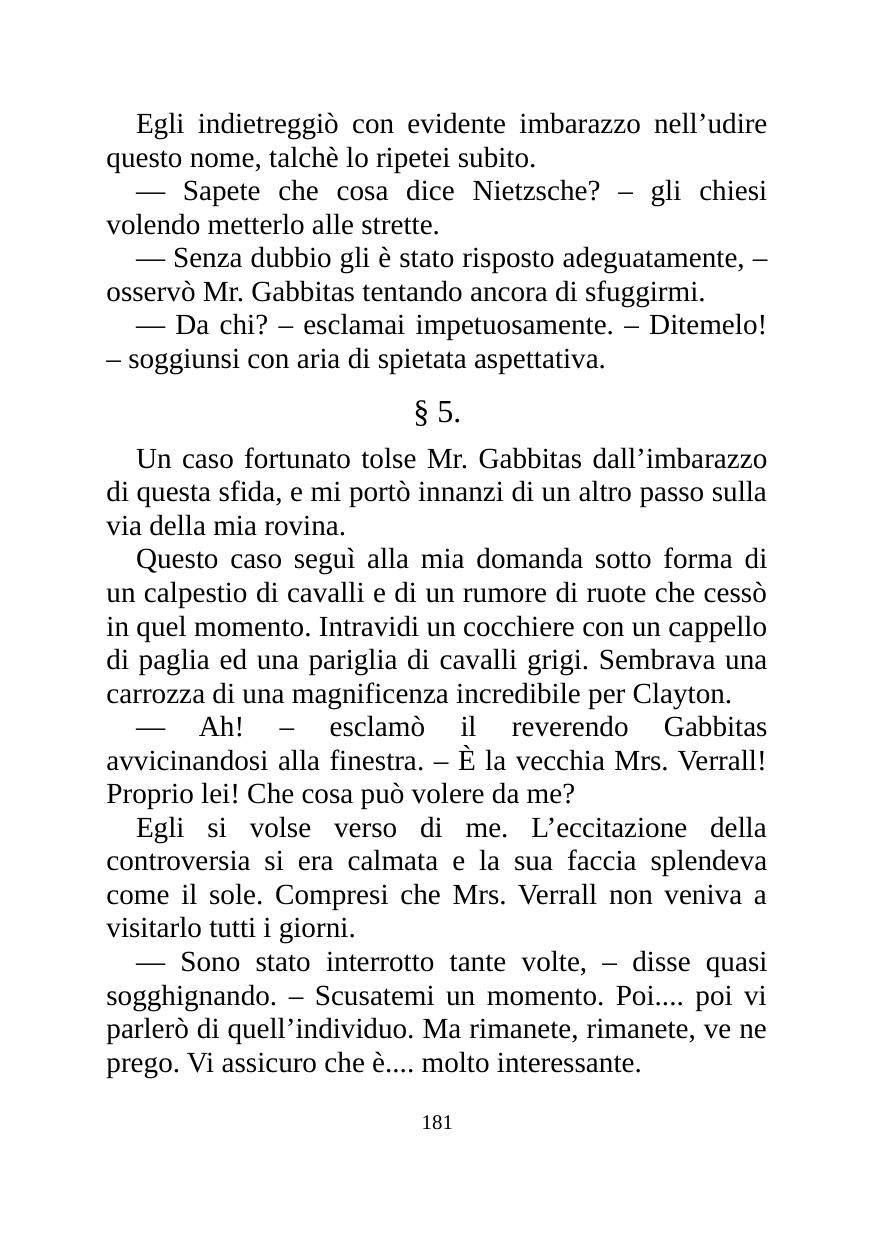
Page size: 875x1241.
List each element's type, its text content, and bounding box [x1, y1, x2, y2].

text Un caso fortunato tolse Mr. Gabbitas dall’imbarazzo di questa sfida, e mi portò innanzi di un altro passo sulla via della mia rovina. [106, 441, 768, 542]
subtitle § 5. [106, 392, 768, 429]
text Questo caso seguì alla mia domanda sotto forma di un calpestio di cavalli e di un rumore di ruote che cessò in quel momento. Intravidi un cocchiere con un cappello di paglia ed una pariglia di cavalli grigi. Sembrava una carrozza di una magnificenza incredibile per Clayton. [106, 542, 768, 709]
text — Da chi? – esclamai impetuosamente. – Ditemelo! – soggiunsi con aria di spietata aspettativa. [106, 307, 768, 374]
text — Sapete che cosa dice Nietzsche? – gli chiesi volendo metterlo alle strette. [106, 173, 768, 240]
text — Senza dubbio gli è stato risposto adeguatamente, – osservò Mr. Gabbitas tentando ancora di sfuggirmi. [106, 240, 768, 307]
text Egli si volse verso di me. L’eccitazione della controversia si era calmata e la sua faccia splendeva come il sole. Compresi che Mrs. Verrall non veniva a visitarlo tutti i giorni. [106, 810, 768, 944]
text Egli indietreggiò con evidente imbarazzo nell’udire questo nome, talchè lo ripetei subito. [106, 106, 768, 173]
text — Sono stato interrotto tante volte, – disse quasi sogghignando. – Scusatemi un momento. Poi.... poi vi parlerò di quell’individuo. Ma rimanete, rimanete, ve ne prego. Vi assicuro che è.... molto interessante. [106, 944, 768, 1078]
text — Ah! – esclamò il reverendo Gabbitas avvicinandosi alla finestra. – È la vecchia Mrs. Verrall! Proprio lei! Che cosa può volere da me? [106, 709, 768, 810]
